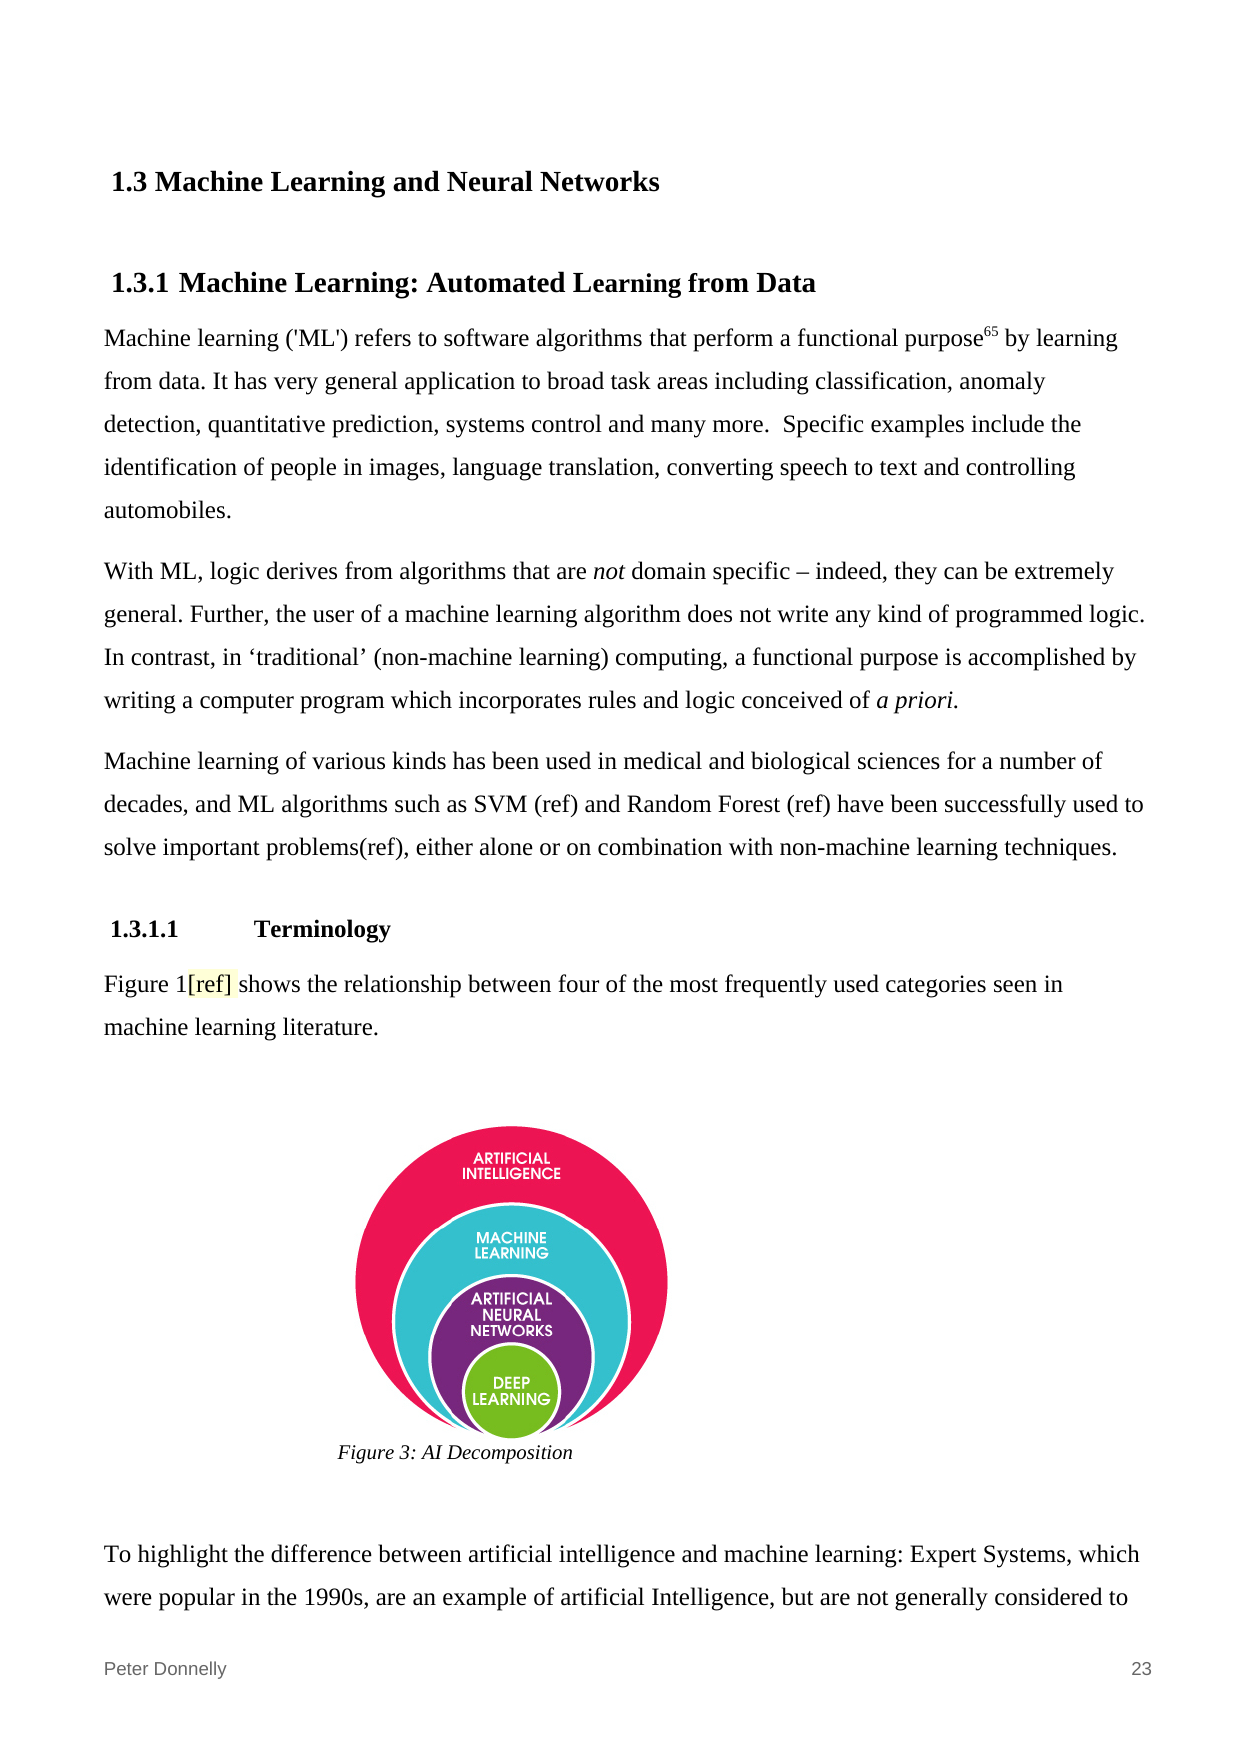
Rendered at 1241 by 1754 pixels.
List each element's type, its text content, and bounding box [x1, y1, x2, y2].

subtitle Machine Learning and Neural Networks [103, 164, 1146, 198]
text Machine learning of various kinds has been used in medical and biological sciences for a number of decades, and ML algorithms such as SVM (ref) and Random Forest (ref) have been successfully used to solve important problems(ref), either alone or on combination with non-machine learning techniques. [103, 746, 1146, 861]
text With ML, logic derives from algorithms that are not domain specific – indeed, they can be extremely general. Further, the user of a machine learning algorithm does not write any kind of programmed logic. In contrast, in ‘traditional’ (non-machine learning) computing, a functional purpose is accomplished by writing a computer program which incorporates rules and logic conceived of a priori. [103, 556, 1146, 714]
subtitle Machine Learning: Automated Learning from Data [103, 266, 1146, 299]
picture [337, 1122, 679, 1440]
text To highlight the difference between artificial intelligence and machine learning: Expert Systems, which were popular in the 1990s, are an example of artificial Intelligence, but are not generally considered to [103, 1539, 1146, 1611]
text Machine learning ('ML') refers to software algorithms that perform a functional purpose by learning from data. It has very general application to broad task areas including classification, anomaly detection, quantitative prediction, systems control and many more. Specific examples include the identification of people in images, language translation, converting speech to text and controlling automobiles. [103, 323, 1146, 524]
subtitle Terminology [103, 914, 1146, 943]
text Figure 1[ref] shows the relationship between four of the most frequently used categories seen in machine learning literature. [103, 969, 1146, 1041]
text Figure 3: AI Decomposition [337, 1440, 678, 1463]
